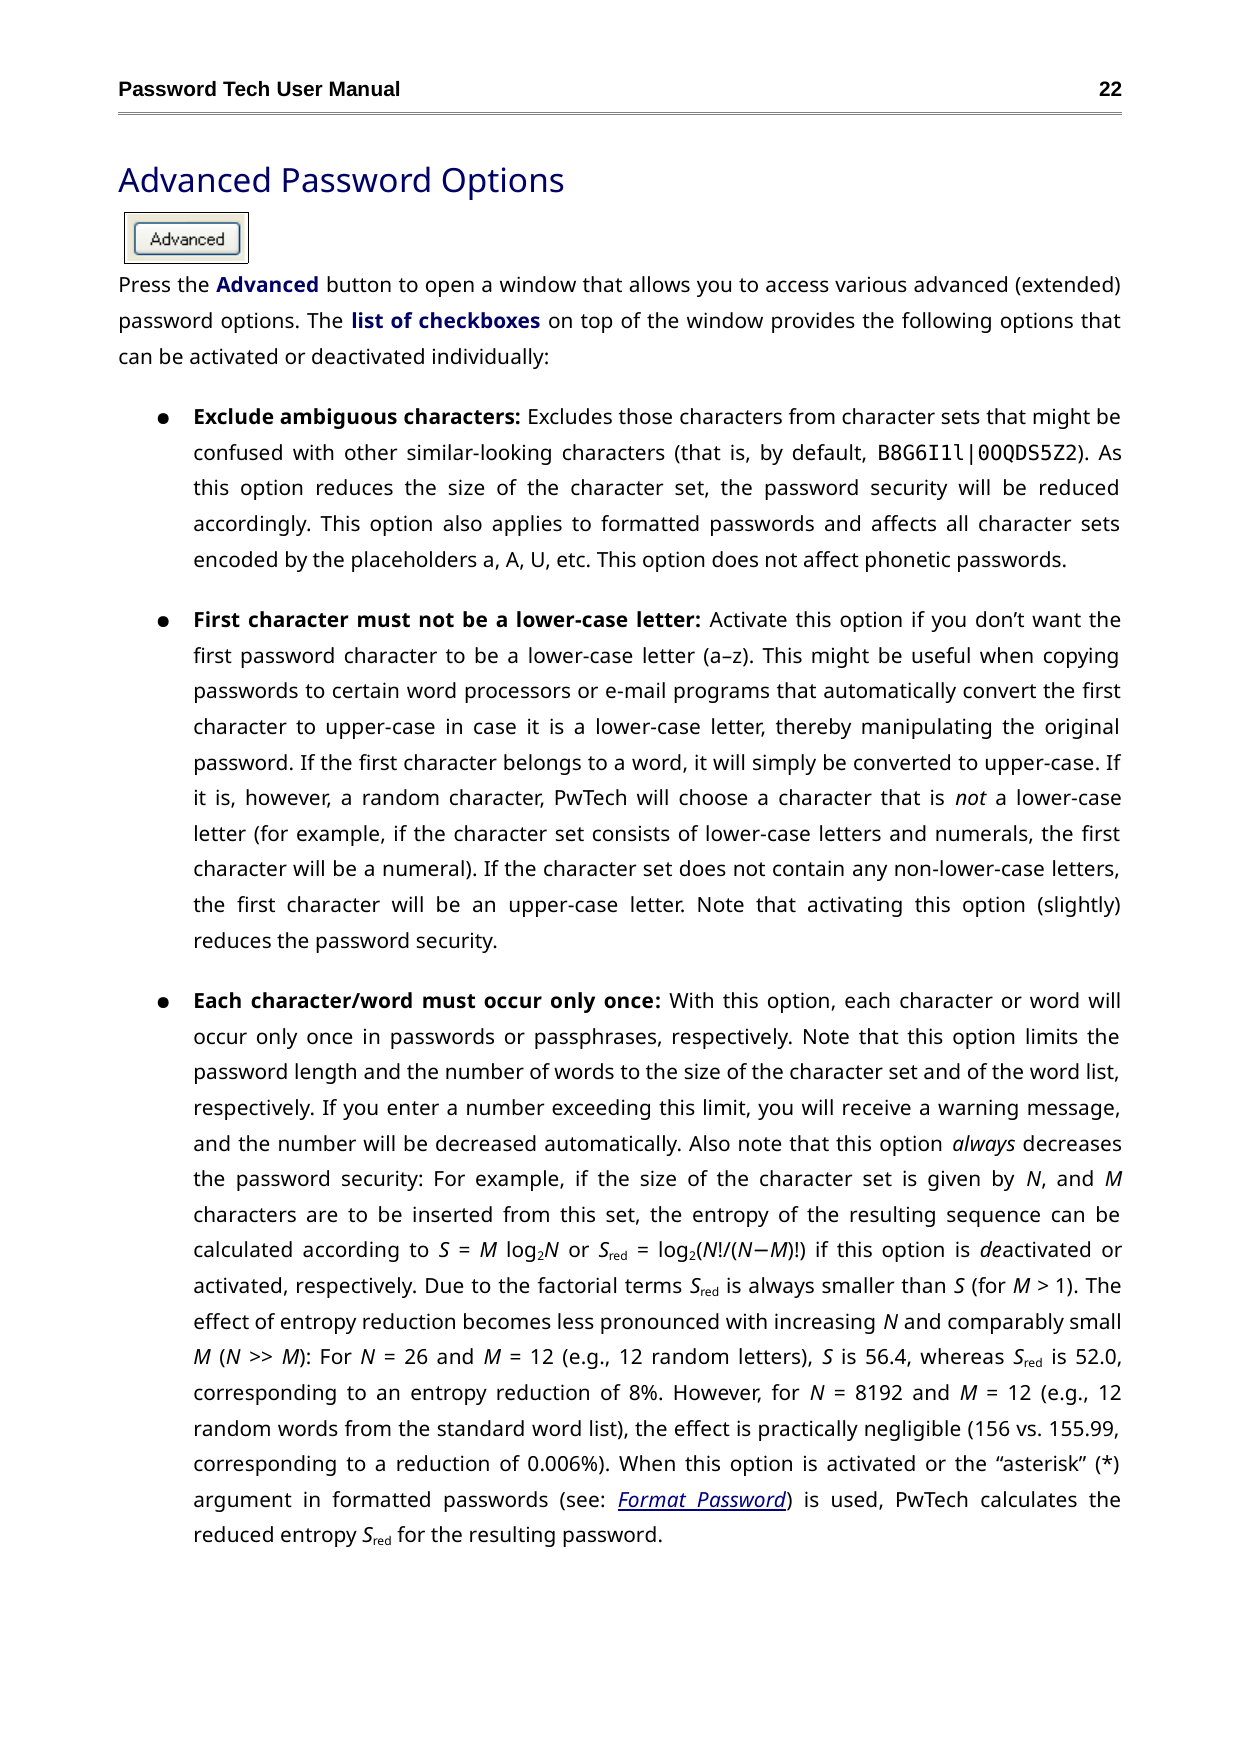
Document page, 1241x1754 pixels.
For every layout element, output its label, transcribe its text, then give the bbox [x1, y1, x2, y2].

list Each character/word must occur only once: With this option, each character or word will occur only once in passwords or passphrases, respectively. Note that this option limits the password length and the number of words to the size of the character set and of the word list, respectively. If you enter a number exceeding this limit, you will receive a warning message, and the number will be decreased automatically. Also note that this option always decreases the password security: For example, if the size of the character set is given by N, and M characters are to be inserted from this set, the entropy of the resulting sequence can be calculated according to S = M log2N or Sred = log2(N!/(N−M)!) if this option is deactivated or activated, respectively. Due to the factorial terms Sred is always smaller than S (for M > 1). The effect of entropy reduction becomes less pronounced with increasing N and comparably small M (N >> M): For N = 26 and M = 12 (e.g., 12 random letters), S is 56.4, whereas Sred is 52.0, corresponding to an entropy reduction of 8%. However, for N = 8192 and M = 12 (e.g., 12 random words from the standard word list), the effect is practically negligible (156 vs. 155.99, corresponding to a reduction of 0.006%). When this option is activated or the “asterisk” (*) argument in formatted passwords (see: Format Password) is used, PwTech calculates the reduced entropy Sred for the resulting password. [156, 986, 1122, 1549]
text Press the Advanced button to open a window that allows you to access various advanced (extended) password options. The list of checkboxes on top of the window provides the following options that can be activated or deactivated individually: [118, 213, 1122, 370]
list Exclude ambiguous characters: Excludes those characters from character sets that might be confused with other similar-looking characters (that is, by default, B8G6I1l|0OQDS5Z2). As this option reduces the size of the character set, the password security will be reduced accordingly. This option also applies to formatted passwords and affects all character sets encoded by the placeholders a, A, U, etc. This option does not affect phonetic passwords. [156, 402, 1122, 573]
picture [127, 214, 245, 261]
list First character must not be a lower-case letter: Activate this option if you don’t want the first password character to be a lower-case letter (a–z). This might be useful when copying passwords to certain word processors or e-mail programs that automatically convert the first character to upper-case in case it is a lower-case letter, thereby manipulating the original password. If the first character belongs to a word, it will simply be converted to upper-case. If it is, however, a random character, PwTech will choose a character that is not a lower-case letter (for example, if the character set consists of lower-case letters and numerals, the first character will be a numeral). If the character set does not contain any non-lower-case letters, the first character will be an upper-case letter. Note that activating this option (slightly) reduces the password security. [156, 605, 1122, 954]
subtitle Advanced Password Options [118, 156, 1122, 202]
